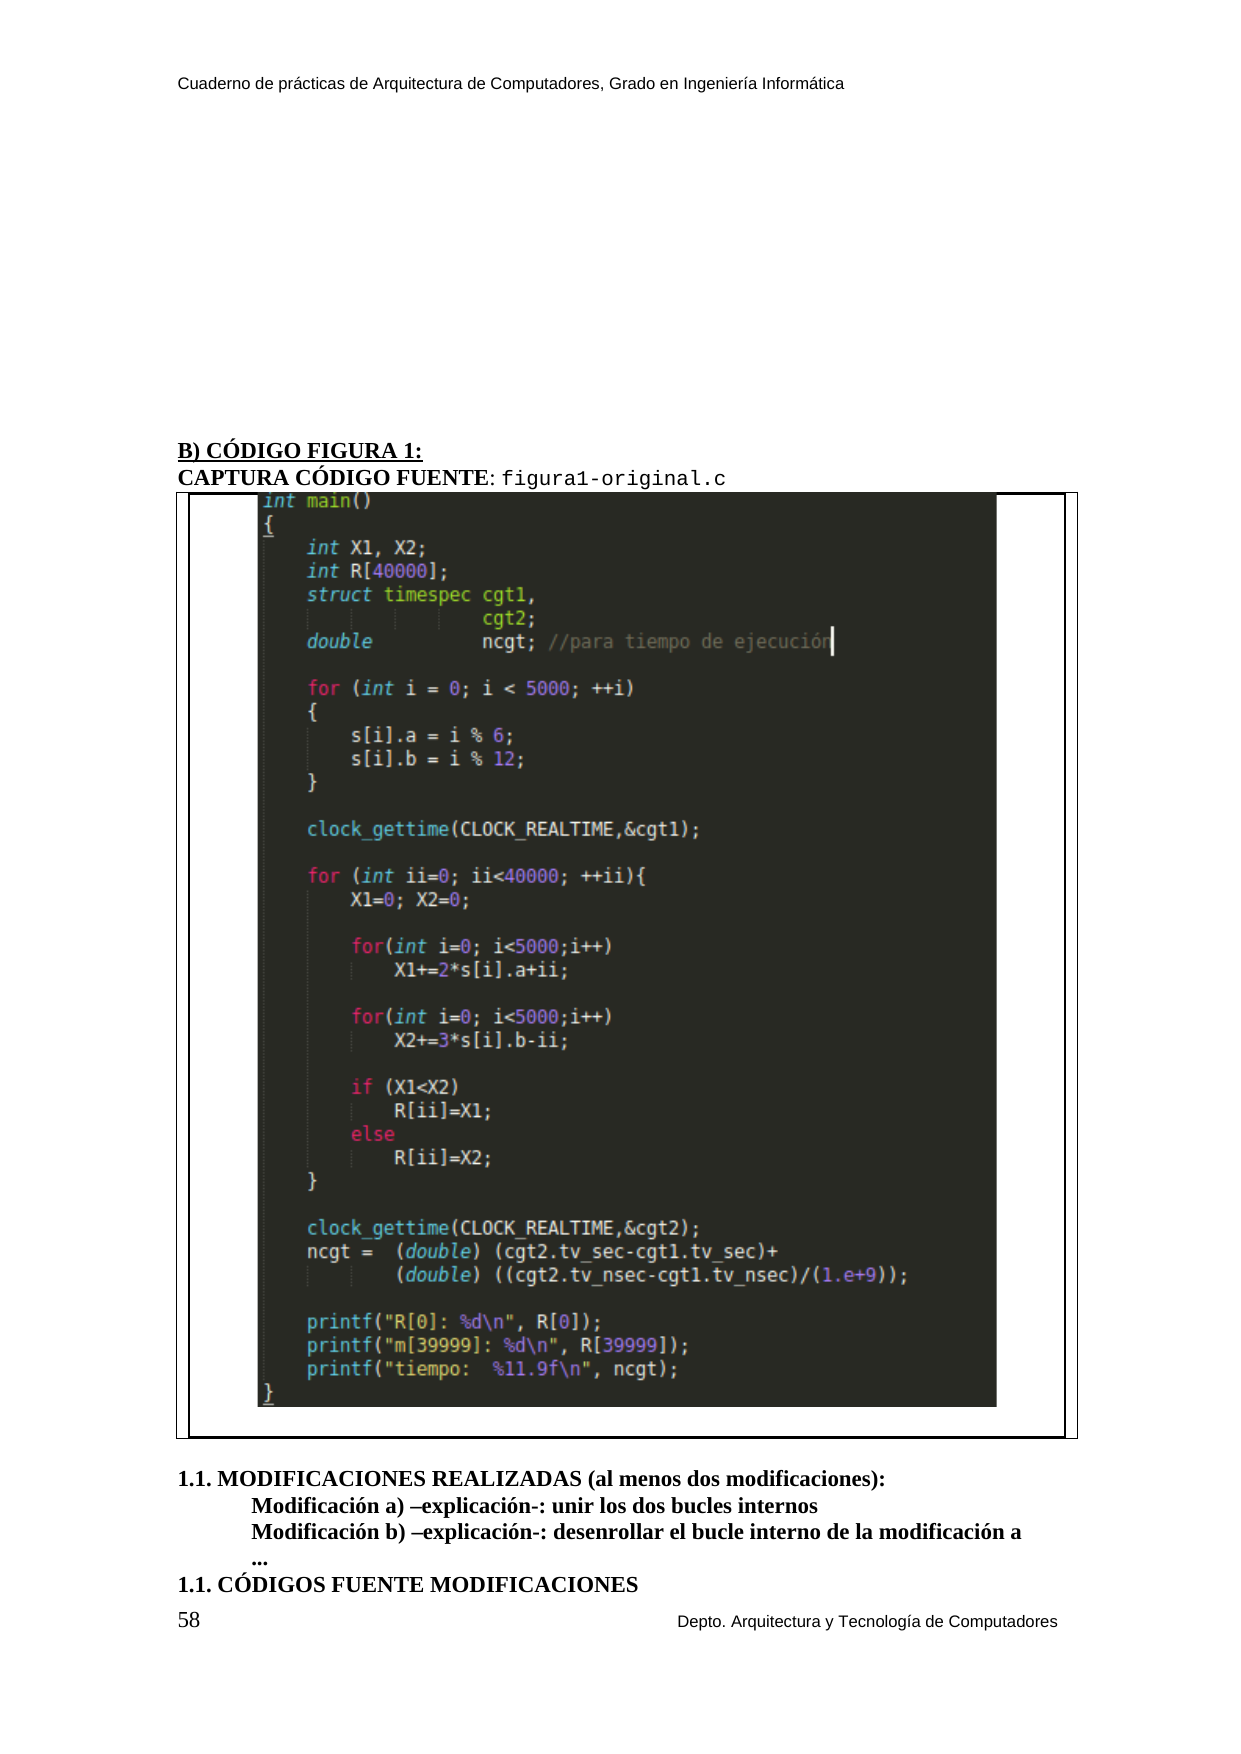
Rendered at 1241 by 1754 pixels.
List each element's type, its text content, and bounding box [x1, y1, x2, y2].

text B) CÓDIGO FIGURA 1: [177, 438, 1063, 464]
text Modificación a) –explicación-: unir los dos bucles internos [177, 1492, 1063, 1518]
text CAPTURA CÓDIGO FUENTE: figura1-original.c [177, 464, 1063, 492]
table_header [190, 495, 1064, 1436]
table_header [177, 493, 188, 1438]
picture [257, 492, 997, 1407]
text 1.1. MODIFICACIONES REALIZADAS (al menos dos modificaciones): [177, 1465, 1063, 1492]
text 1.1. CÓDIGOS FUENTE MODIFICACIONES [177, 1571, 1063, 1597]
text ... [177, 1544, 1063, 1571]
table_header [1066, 493, 1077, 1438]
text Modificación b) –explicación-: desenrollar el bucle interno de la modificación a [177, 1518, 1063, 1544]
